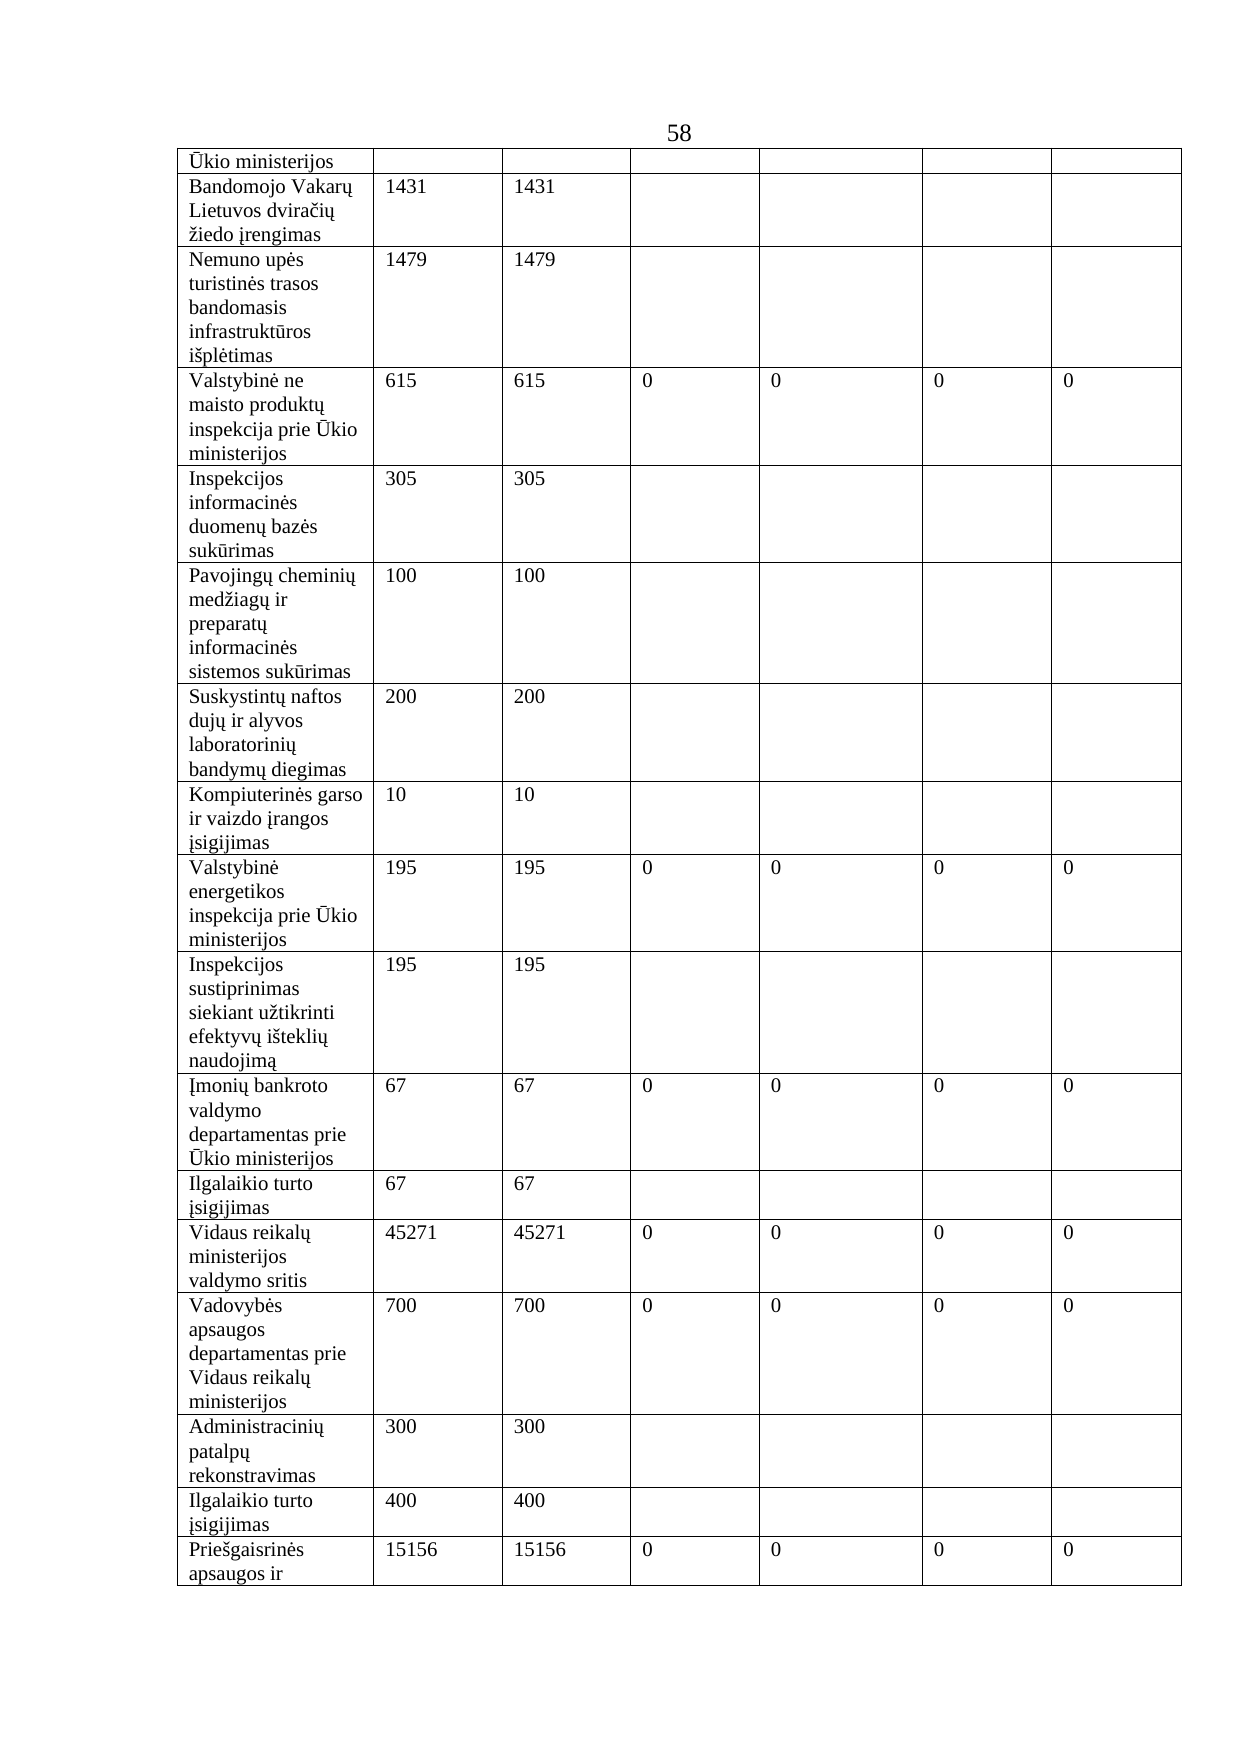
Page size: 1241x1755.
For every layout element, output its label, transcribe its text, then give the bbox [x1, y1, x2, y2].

table_cell 0 [631, 855, 759, 951]
table_cell 1431 [503, 174, 630, 246]
table_cell 1431 [374, 174, 502, 246]
table_cell 300 [374, 1415, 502, 1487]
table_cell 200 [374, 684, 502, 781]
table_cell [760, 782, 922, 854]
table_cell Priešgaisrinės apsaugos ir [178, 1537, 373, 1585]
table_cell [1052, 1488, 1181, 1536]
table_cell [631, 563, 759, 683]
table_cell [923, 1415, 1051, 1487]
table_cell [923, 466, 1051, 562]
table_cell [1052, 782, 1181, 854]
table_cell Kompiuterinės garso ir vaizdo įrangos įsigijimas [178, 782, 373, 854]
table_cell Suskystintų naftos dujų ir alyvos laboratorinių bandymų diegimas [178, 684, 373, 781]
table_cell [631, 1415, 759, 1487]
table_cell [1052, 247, 1181, 367]
table_cell [760, 1171, 922, 1219]
table_cell Valstybinė energetikos inspekcija prie Ūkio ministerijos [178, 855, 373, 951]
table_cell [1052, 684, 1181, 781]
table_cell [631, 1488, 759, 1536]
table_cell 200 [503, 684, 630, 781]
table_cell [760, 466, 922, 562]
table_cell 45271 [374, 1220, 502, 1292]
table_cell 0 [923, 1537, 1051, 1585]
table_cell [923, 1488, 1051, 1536]
table_cell [631, 684, 759, 781]
table_cell [503, 149, 630, 173]
table_cell 0 [760, 1220, 922, 1292]
table_cell [760, 247, 922, 367]
table_cell Ilgalaikio turto įsigijimas [178, 1488, 373, 1536]
table_cell Inspekcijos informacinės duomenų bazės sukūrimas [178, 466, 373, 562]
table_cell 0 [631, 1537, 759, 1585]
table_cell 0 [631, 368, 759, 464]
table_cell [1052, 1171, 1181, 1219]
table_cell [631, 149, 759, 173]
table_cell [760, 174, 922, 246]
table_cell Įmonių bankroto valdymo departamentas prie Ūkio ministerijos [178, 1074, 373, 1170]
table_cell [374, 149, 502, 173]
table_cell Ilgalaikio turto įsigijimas [178, 1171, 373, 1219]
table_cell [760, 149, 922, 173]
table_cell [1052, 149, 1181, 173]
table_cell [760, 684, 922, 781]
table_cell [923, 1171, 1051, 1219]
table_cell 195 [374, 855, 502, 951]
table_cell [1052, 563, 1181, 683]
table_cell [631, 174, 759, 246]
table_cell 10 [374, 782, 502, 854]
table_cell 0 [1052, 1293, 1181, 1413]
table_cell [1052, 174, 1181, 246]
table_cell [1052, 466, 1181, 562]
table_cell 615 [374, 368, 502, 464]
table_cell 15156 [503, 1537, 630, 1585]
table_cell [631, 247, 759, 367]
table_cell 0 [631, 1074, 759, 1170]
table_cell [923, 952, 1051, 1072]
table_cell 700 [374, 1293, 502, 1413]
table_cell Pavojingų cheminių medžiagų ir preparatų informacinės sistemos sukūrimas [178, 563, 373, 683]
table_cell Nemuno upės turistinės trasos bandomasis infrastruktūros išplėtimas [178, 247, 373, 367]
table_cell [1052, 952, 1181, 1072]
table_cell [1052, 1415, 1181, 1487]
table_cell 195 [503, 855, 630, 951]
table_cell 0 [1052, 1537, 1181, 1585]
table_cell [923, 563, 1051, 683]
table_cell [923, 247, 1051, 367]
table_cell 700 [503, 1293, 630, 1413]
table_cell [923, 684, 1051, 781]
table_cell 0 [1052, 1220, 1181, 1292]
table_cell [631, 952, 759, 1072]
table_cell 305 [374, 466, 502, 562]
table_cell 0 [760, 1537, 922, 1585]
table_cell [760, 563, 922, 683]
table_cell 0 [923, 1074, 1051, 1170]
table_cell 195 [374, 952, 502, 1072]
table_cell Vidaus reikalų ministerijos valdymo sritis [178, 1220, 373, 1292]
table_cell 0 [760, 1074, 922, 1170]
table_cell 195 [503, 952, 630, 1072]
table_cell 67 [503, 1171, 630, 1219]
table_cell 0 [760, 1293, 922, 1413]
table_cell 0 [923, 368, 1051, 464]
table_cell 0 [923, 1293, 1051, 1413]
table_cell Administracinių patalpų rekonstravimas [178, 1415, 373, 1487]
table_cell 305 [503, 466, 630, 562]
table_cell Ūkio ministerijos [178, 149, 373, 173]
table_cell Vadovybės apsaugos departamentas prie Vidaus reikalų ministerijos [178, 1293, 373, 1413]
table_cell 67 [503, 1074, 630, 1170]
table_cell [923, 149, 1051, 173]
table_cell 67 [374, 1171, 502, 1219]
table_cell 400 [374, 1488, 502, 1536]
table_cell [631, 782, 759, 854]
table_cell 1479 [374, 247, 502, 367]
table_cell 0 [923, 1220, 1051, 1292]
table_cell Inspekcijos sustiprinimas siekiant užtikrinti efektyvų išteklių naudojimą [178, 952, 373, 1072]
table_cell 0 [1052, 368, 1181, 464]
table_cell 15156 [374, 1537, 502, 1585]
table_cell [760, 1415, 922, 1487]
table_cell 615 [503, 368, 630, 464]
table_cell [923, 174, 1051, 246]
table_cell 100 [374, 563, 502, 683]
table_cell 400 [503, 1488, 630, 1536]
table_cell [760, 1488, 922, 1536]
table_cell 0 [631, 1293, 759, 1413]
table_cell 0 [631, 1220, 759, 1292]
table_cell 45271 [503, 1220, 630, 1292]
table_cell 100 [503, 563, 630, 683]
table_cell 1479 [503, 247, 630, 367]
table_cell 0 [760, 855, 922, 951]
table_cell Bandomojo Vakarų Lietuvos dviračių žiedo įrengimas [178, 174, 373, 246]
table_cell 10 [503, 782, 630, 854]
table_cell [631, 466, 759, 562]
table_cell 300 [503, 1415, 630, 1487]
table_cell [631, 1171, 759, 1219]
table_cell [760, 952, 922, 1072]
table_cell Valstybinė ne maisto produktų inspekcija prie Ūkio ministerijos [178, 368, 373, 464]
table_cell 0 [923, 855, 1051, 951]
table_cell 67 [374, 1074, 502, 1170]
table_cell 0 [1052, 1074, 1181, 1170]
table_cell [923, 782, 1051, 854]
table_cell 0 [760, 368, 922, 464]
table_cell 0 [1052, 855, 1181, 951]
